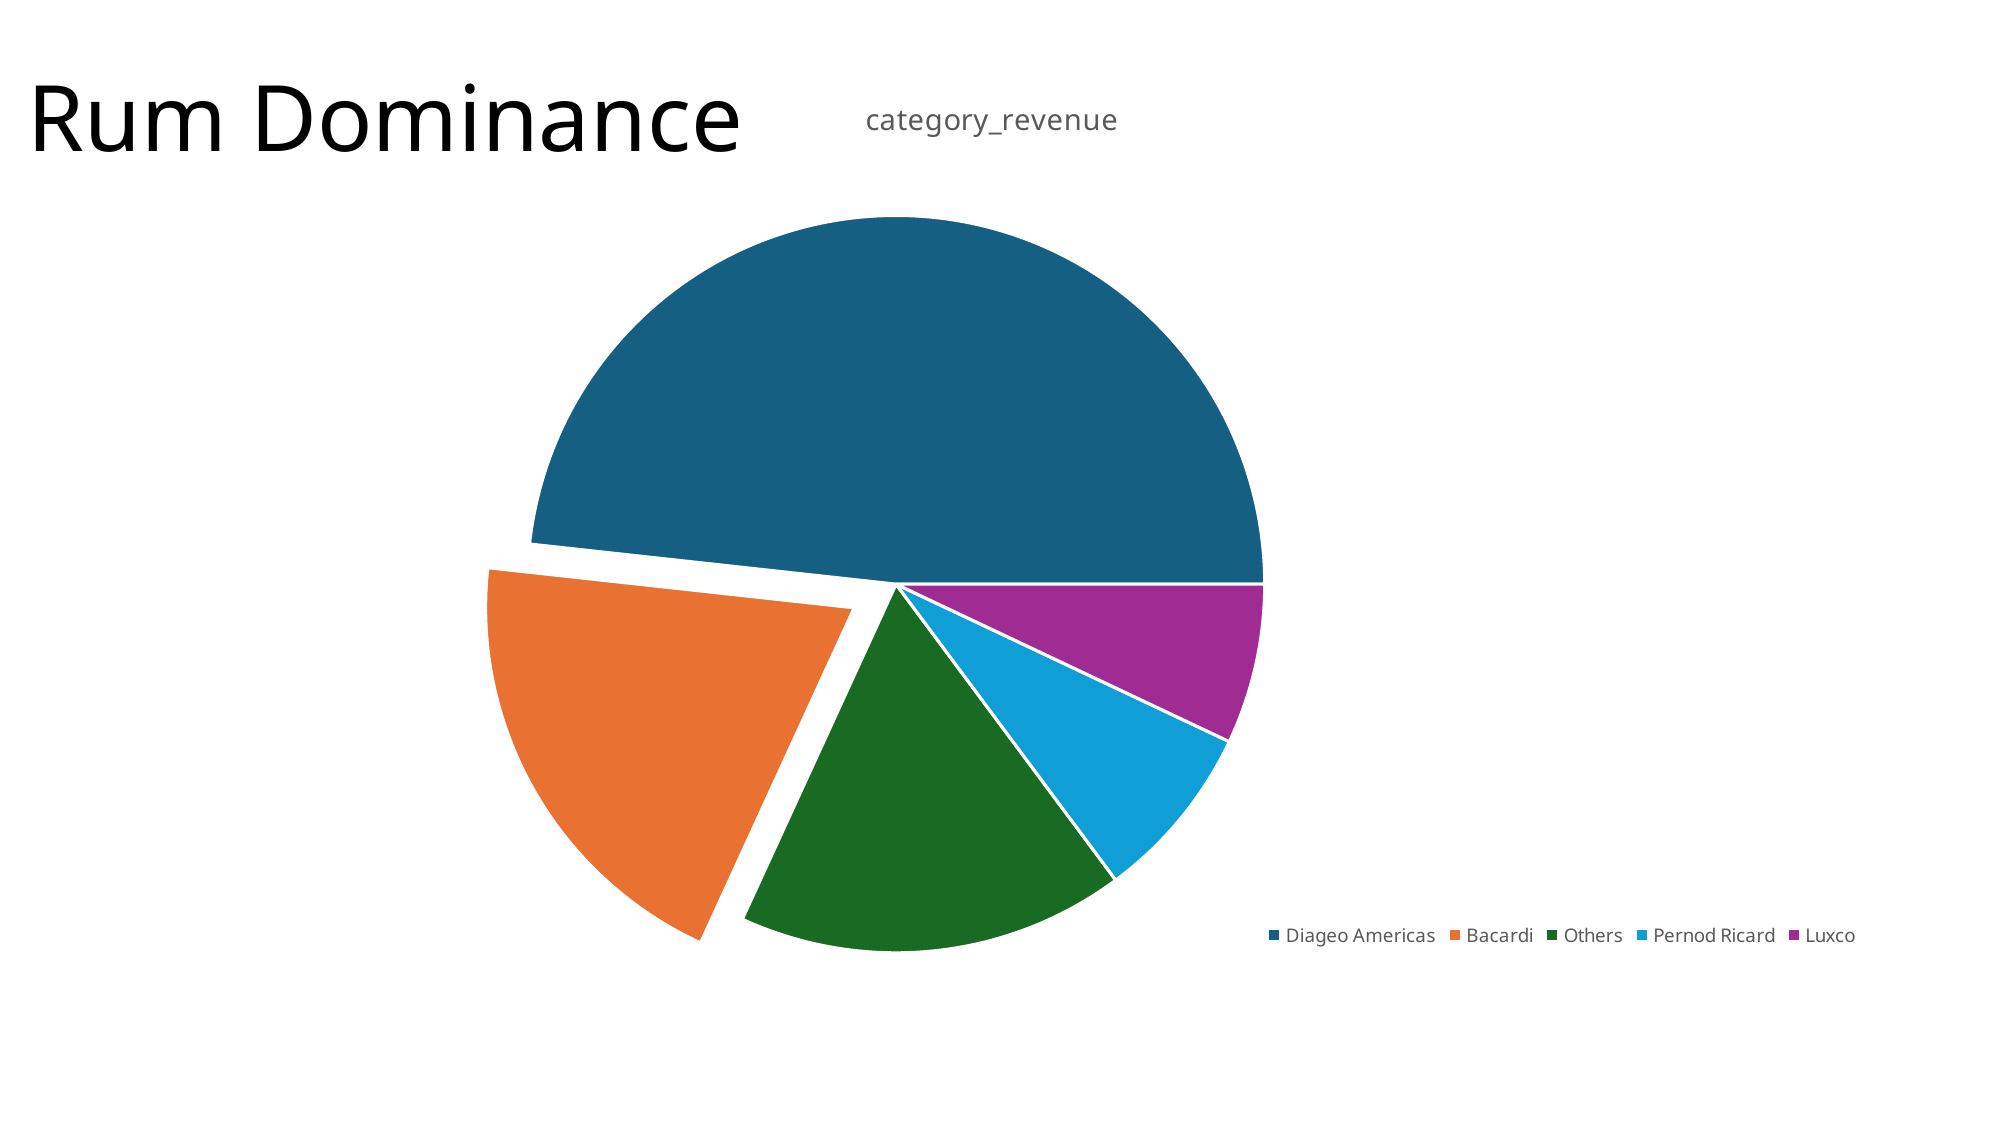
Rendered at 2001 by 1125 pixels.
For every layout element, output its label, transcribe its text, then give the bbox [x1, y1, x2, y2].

chart [121, 63, 1863, 1020]
title Rum Dominance [12, 13, 1738, 231]
